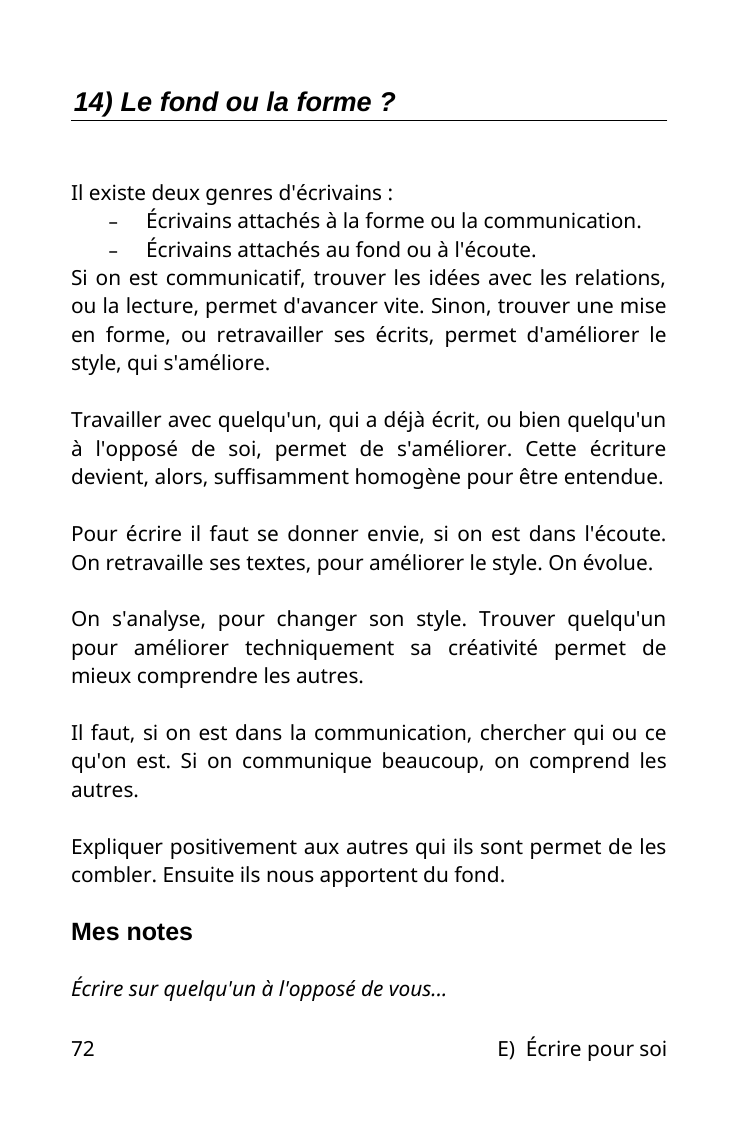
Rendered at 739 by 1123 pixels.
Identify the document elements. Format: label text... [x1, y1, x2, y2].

subtitle Mes notes [71, 917, 667, 945]
text Si on est communicatif, trouver les idées avec les relations, ou la lecture, permet d'avancer vite. Sinon, trouver une mise en forme, ou retravailler ses écrits, permet d'améliorer le style, qui s'améliore. [71, 263, 667, 377]
text Il faut, si on est dans la communication, chercher qui ou ce qu'on est. Si on communique beaucoup, on comprend les autres. [71, 718, 667, 803]
text Pour écrire il faut se donner envie, si on est dans l'écoute. On retravaille ses textes, pour améliorer le style. On évolue. [71, 519, 667, 576]
text On s'analyse, pour changer son style. Trouver quelqu'un pour améliorer techniquement sa créativité permet de mieux comprendre les autres. [71, 604, 667, 690]
text Écrire sur quelqu'un à l'opposé de vous... [71, 974, 667, 1002]
list Écrivains attachés au fond ou à l'écoute. [108, 235, 667, 263]
text Il existe deux genres d'écrivains : [71, 178, 667, 206]
text Travailler avec quelqu'un, qui a déjà écrit, ou bien quelqu'un à l'opposé de soi, permet de s'améliorer. Cette écriture devient, alors, suffisamment homogène pour être entendue. [71, 405, 667, 491]
list Écrivains attachés à la forme ou la communication. [108, 206, 667, 235]
subtitle Le fond ou la forme ? [71, 84, 667, 120]
text Expliquer positivement aux autres qui ils sont permet de les combler. Ensuite ils nous apportent du fond. [71, 832, 667, 889]
